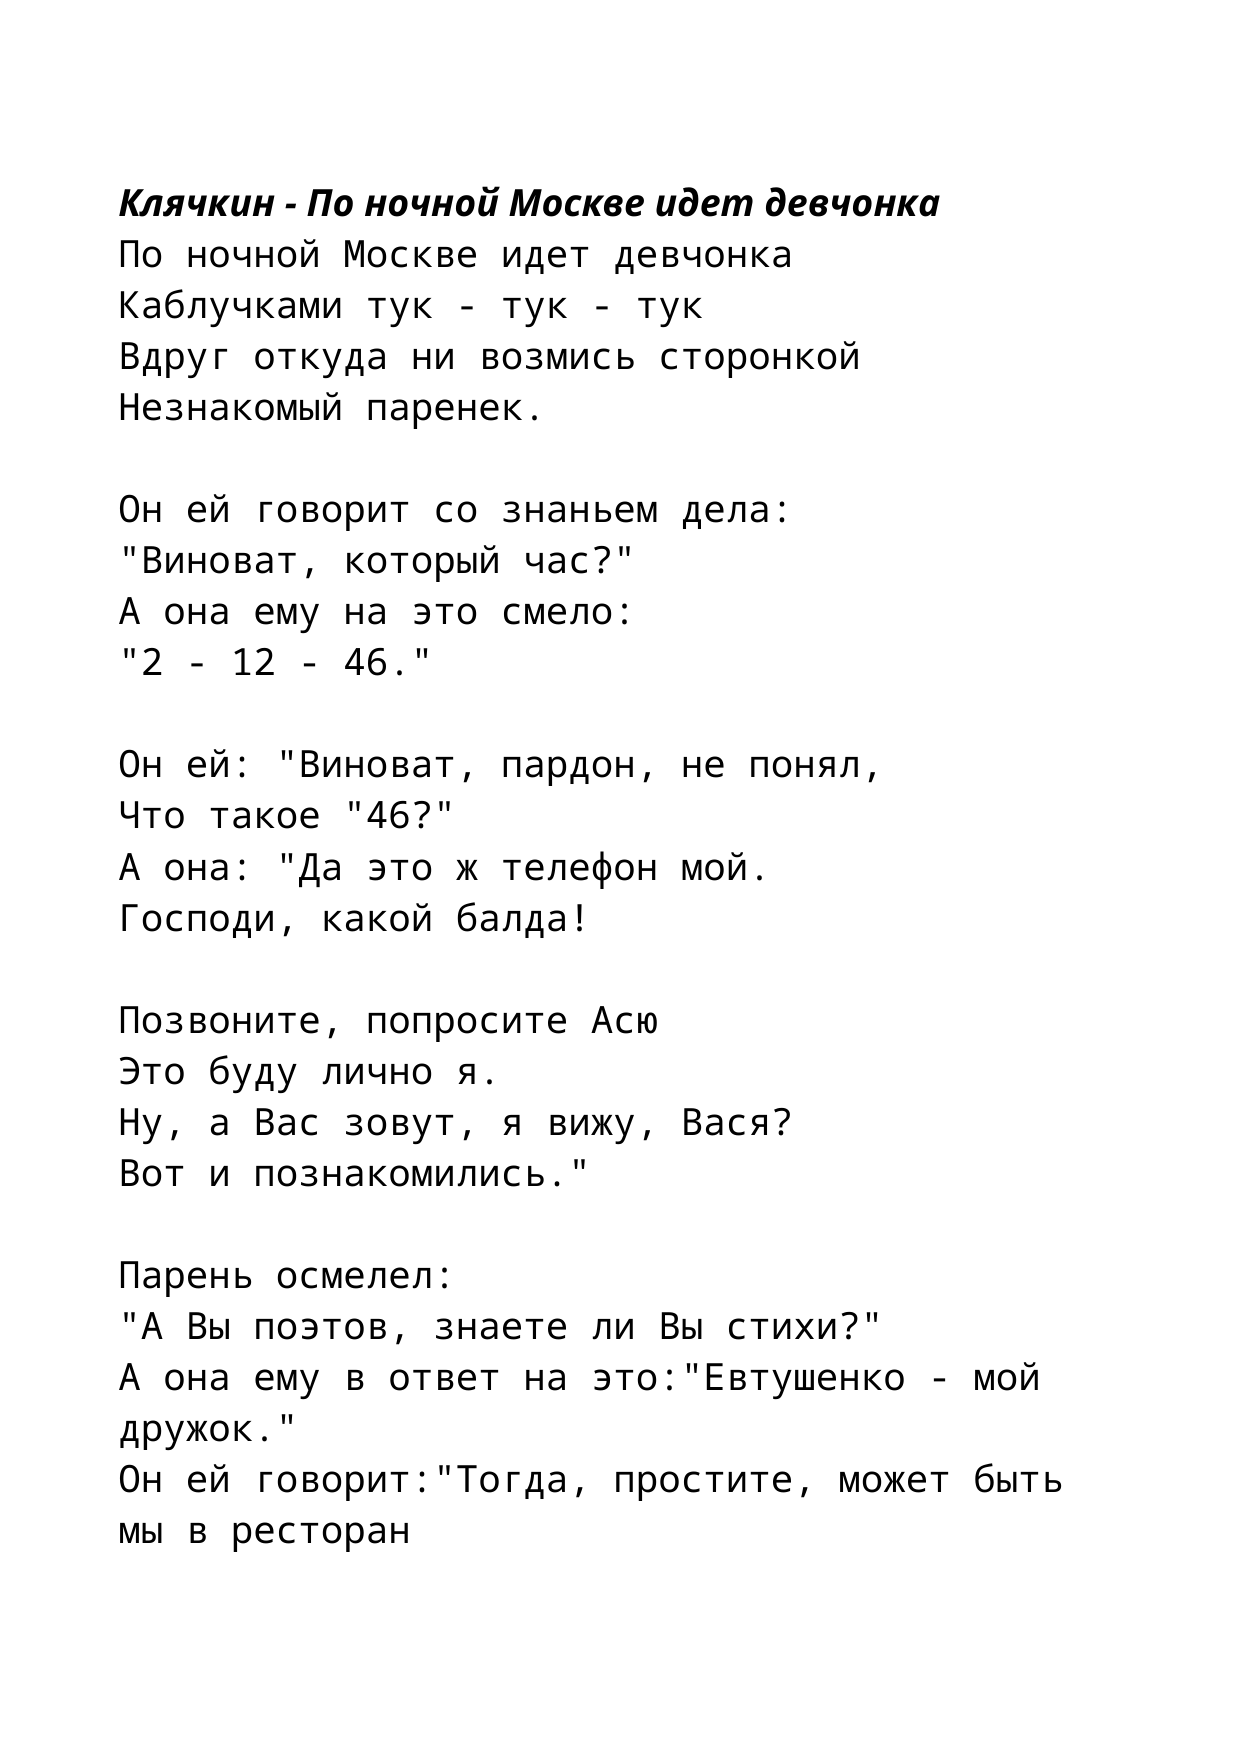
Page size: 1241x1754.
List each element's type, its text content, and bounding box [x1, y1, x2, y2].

text Ну, а Вас зовут, я вижу, Вася? [118, 1095, 1122, 1146]
text "Виноват, который час?" [118, 534, 1122, 585]
text По ночной Москве идет девчонка [118, 227, 1122, 278]
text А она ему на это смело: [118, 585, 1122, 636]
text А она: "Да это ж телефон мой. [118, 840, 1122, 891]
text Парень осмелел: [118, 1248, 1122, 1299]
text "А Вы поэтов, знаете ли Вы стихи?" [118, 1299, 1122, 1350]
text Незнакомый паренек. [118, 381, 1122, 432]
text Вдруг откуда ни возмись сторонкой [118, 329, 1122, 381]
text А она ему в ответ на это:"Евтушенко - мой дружок." [118, 1350, 1122, 1452]
text Это буду лично я. [118, 1044, 1122, 1095]
text Он ей говорит со знаньем дела: [118, 483, 1122, 534]
text Клячкин - По ночной Москве идет девчонка [118, 176, 1122, 227]
text "2 - 12 - 46." [118, 636, 1122, 687]
text Вот и познакомились." [118, 1146, 1122, 1197]
text Каблучками тук - тук - тук [118, 278, 1122, 329]
text Позвоните, попросите Асю [118, 993, 1122, 1044]
text Он ей: "Виноват, пардон, не понял, [118, 738, 1122, 789]
text Он ей говорит:"Тогда, простите, может быть мы в ресторан [118, 1452, 1122, 1554]
text Что такое "46?" [118, 789, 1122, 840]
text Господи, какой балда! [118, 891, 1122, 942]
